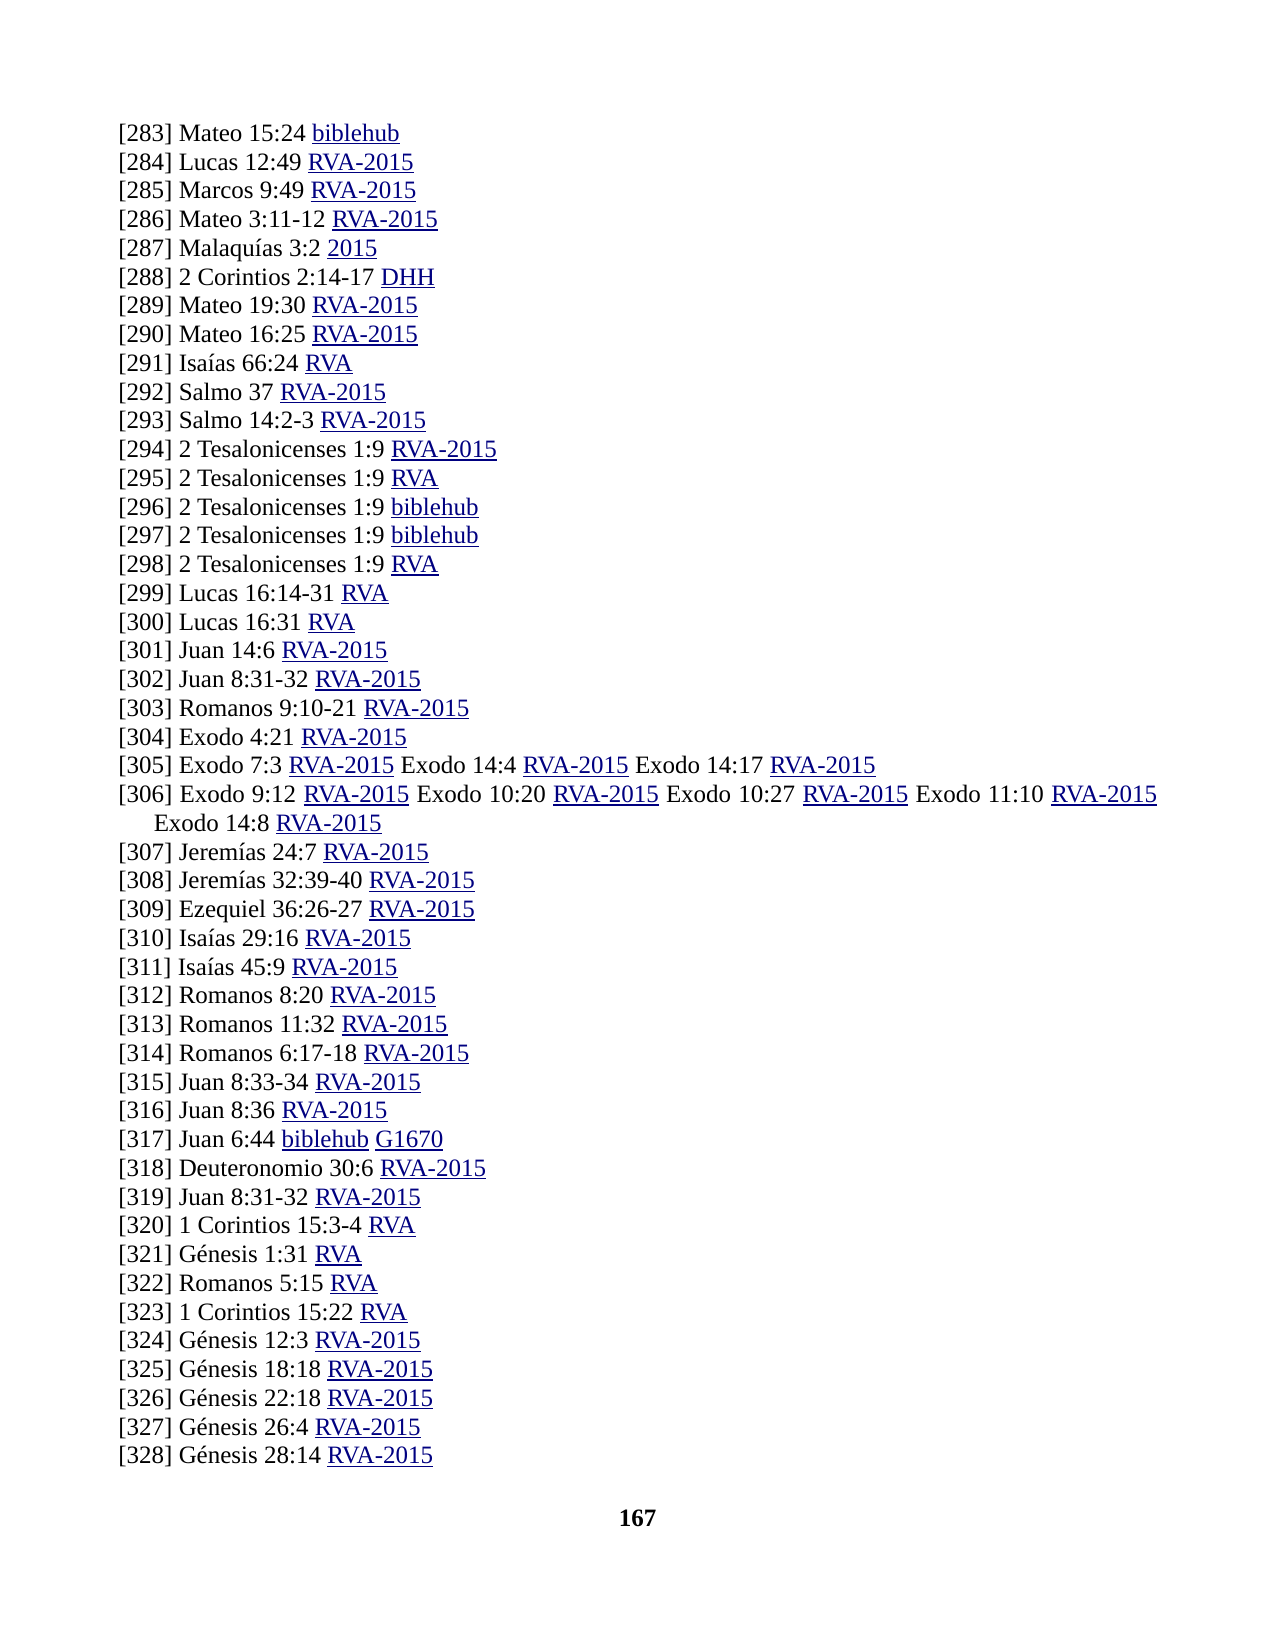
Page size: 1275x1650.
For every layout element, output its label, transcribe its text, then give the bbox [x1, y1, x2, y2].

text Exodo 7:3 RVA-2015 Exodo 14:4 RVA-2015 Exodo 14:17 RVA-2015 [118, 751, 1157, 779]
text Lucas 16:31 RVA [118, 607, 1157, 636]
text Romanos 5:15 RVA [118, 1268, 1157, 1297]
text Génesis 22:18 RVA-2015 [118, 1383, 1157, 1412]
text 2 Corintios 2:14-17 DHH [118, 262, 1157, 291]
text Mateo 15:24 biblehub [118, 118, 1157, 147]
text 2 Tesalonicenses 1:9 biblehub [118, 521, 1157, 549]
text Génesis 26:4 RVA-2015 [118, 1412, 1157, 1441]
text Génesis 18:18 RVA-2015 [118, 1354, 1157, 1383]
text Marcos 9:49 RVA-2015 [118, 176, 1157, 204]
text Juan 14:6 RVA-2015 [118, 636, 1157, 664]
text Salmo 14:2-3 RVA-2015 [118, 406, 1157, 434]
text Romanos 9:10-21 RVA-2015 [118, 693, 1157, 722]
text 1 Corintios 15:3-4 RVA [118, 1211, 1157, 1239]
text Isaías 66:24 RVA [118, 348, 1157, 377]
text Salmo 37 RVA-2015 [118, 377, 1157, 406]
text 2 Tesalonicenses 1:9 biblehub [118, 492, 1157, 521]
text Exodo 9:12 RVA-2015 Exodo 10:20 RVA-2015 Exodo 10:27 RVA-2015 Exodo 11:10 RVA-2015 Exodo 14:8 RVA-2015 [118, 779, 1157, 837]
text Jeremías 32:39-40 RVA-2015 [118, 866, 1157, 894]
text Juan 6:44 biblehub G1670 [118, 1124, 1157, 1153]
text Juan 8:31-32 RVA-2015 [118, 664, 1157, 693]
text Romanos 6:17-18 RVA-2015 [118, 1038, 1157, 1067]
text Génesis 1:31 RVA [118, 1239, 1157, 1268]
text 2 Tesalonicenses 1:9 RVA [118, 463, 1157, 492]
text Lucas 16:14-31 RVA [118, 578, 1157, 607]
text Exodo 4:21 RVA-2015 [118, 722, 1157, 751]
text Isaías 29:16 RVA-2015 [118, 923, 1157, 952]
text Malaquías 3:2 2015 [118, 233, 1157, 262]
text Génesis 28:14 RVA-2015 [118, 1441, 1157, 1469]
text Mateo 16:25 RVA-2015 [118, 319, 1157, 348]
text Romanos 8:20 RVA-2015 [118, 981, 1157, 1009]
text 2 Tesalonicenses 1:9 RVA-2015 [118, 434, 1157, 463]
text Jeremías 24:7 RVA-2015 [118, 837, 1157, 866]
text 1 Corintios 15:22 RVA [118, 1297, 1157, 1326]
text Génesis 12:3 RVA-2015 [118, 1326, 1157, 1354]
text Lucas 12:49 RVA-2015 [118, 147, 1157, 176]
text Mateo 19:30 RVA-2015 [118, 291, 1157, 319]
text Isaías 45:9 RVA-2015 [118, 952, 1157, 981]
text Deuteronomio 30:6 RVA-2015 [118, 1153, 1157, 1182]
text Juan 8:36 RVA-2015 [118, 1096, 1157, 1124]
text Ezequiel 36:26-27 RVA-2015 [118, 894, 1157, 923]
text Juan 8:31-32 RVA-2015 [118, 1182, 1157, 1211]
text 2 Tesalonicenses 1:9 RVA [118, 549, 1157, 578]
text Mateo 3:11-12 RVA-2015 [118, 204, 1157, 233]
text Romanos 11:32 RVA-2015 [118, 1009, 1157, 1038]
text Juan 8:33-34 RVA-2015 [118, 1067, 1157, 1096]
